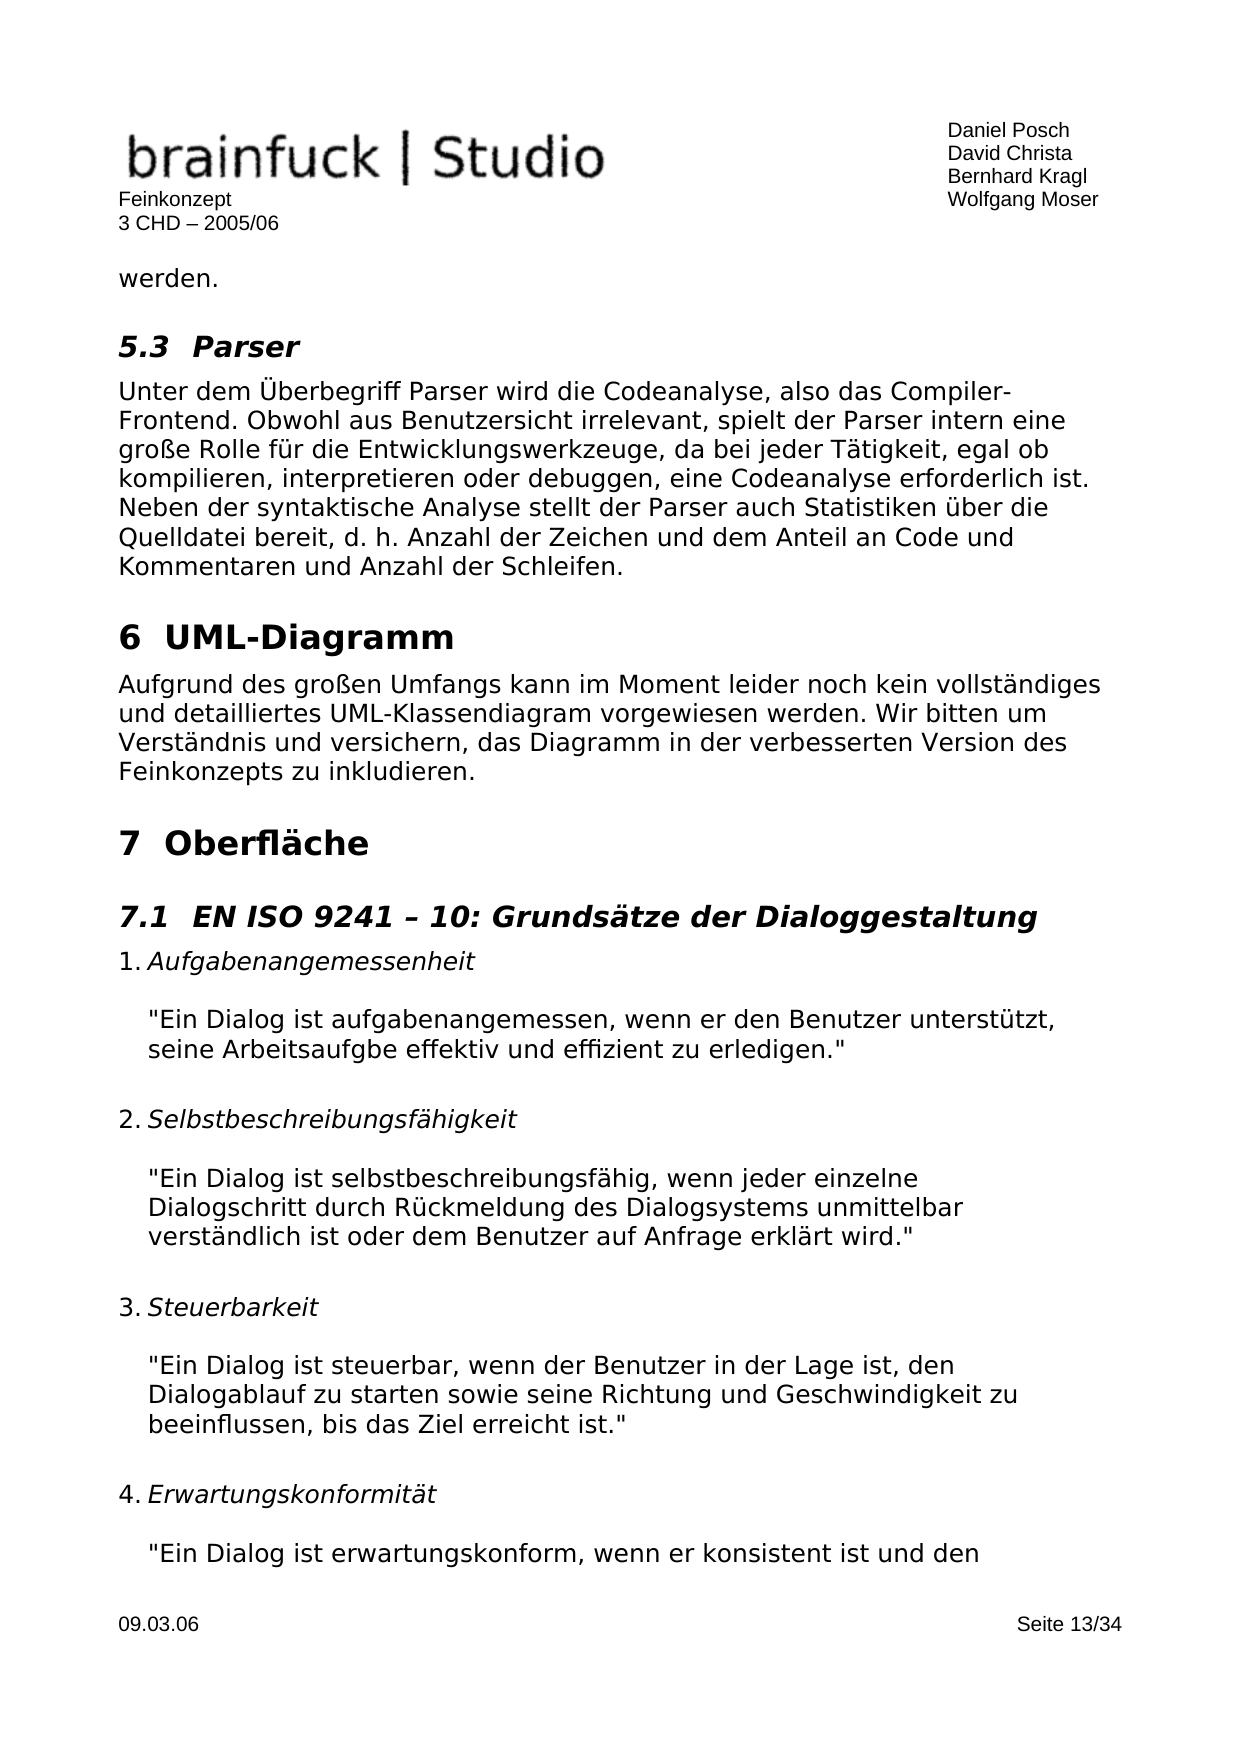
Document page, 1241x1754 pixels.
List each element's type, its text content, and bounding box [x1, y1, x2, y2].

list Steuerbarkeit "Ein Dialog ist steuerbar, wenn der Benutzer in der Lage ist, den Dialogablauf zu starten sowie seine Richtung und Geschwindigkeit zu beeinflussen, bis das Ziel erreicht ist." [118, 1293, 1122, 1468]
list Erwartungskonformität "Ein Dialog ist erwartungskonform, wenn er konsistent ist und den [118, 1481, 1122, 1568]
list Selbstbeschreibungsfähigkeit "Ein Dialog ist selbstbeschreibungsfähig, wenn jeder einzelne Dialogschritt durch Rückmeldung des Dialogsystems unmittelbar verständlich ist oder dem Benutzer auf Anfrage erklärt wird." [118, 1106, 1122, 1281]
subtitle EN ISO 9241 – 10: Grundsätze der Dialoggestaltung [118, 901, 1122, 935]
subtitle Oberfläche [118, 824, 1122, 863]
text Unter dem Überbegriff Parser wird die Codeanalyse, also das Compiler-Frontend. Obwohl aus Benutzersicht irrelevant, spielt der Parser intern eine große Rolle für die Entwicklungswerkzeuge, da bei jeder Tätigkeit, egal ob kompilieren, interpretieren oder debuggen, eine Codeanalyse erforderlich ist. Neben der syntaktische Analyse stellt der Parser auch Statistiken über die Quelldatei bereit, d. h. Anzahl der Zeichen und dem Anteil an Code und Kommentaren und Anzahl der Schleifen. [118, 377, 1122, 581]
subtitle UML-Diagramm [118, 618, 1122, 658]
text Aufgrund des großen Umfangs kann im Moment leider noch kein vollständiges und detailliertes UML-Klassendiagram vorgewiesen werden. Wir bitten um Verständnis und versichern, das Diagramm in der verbesserten Version des Feinkonzepts zu inkludieren. [118, 670, 1122, 787]
subtitle Parser [118, 330, 1122, 364]
text werden. [118, 264, 1122, 293]
list Aufgabenangemessenheit "Ein Dialog ist aufgabenangemessen, wenn er den Benutzer unterstützt, seine Arbeitsaufgbe effektiv und effizient zu erledigen." [118, 947, 1122, 1093]
picture [118, 118, 609, 187]
